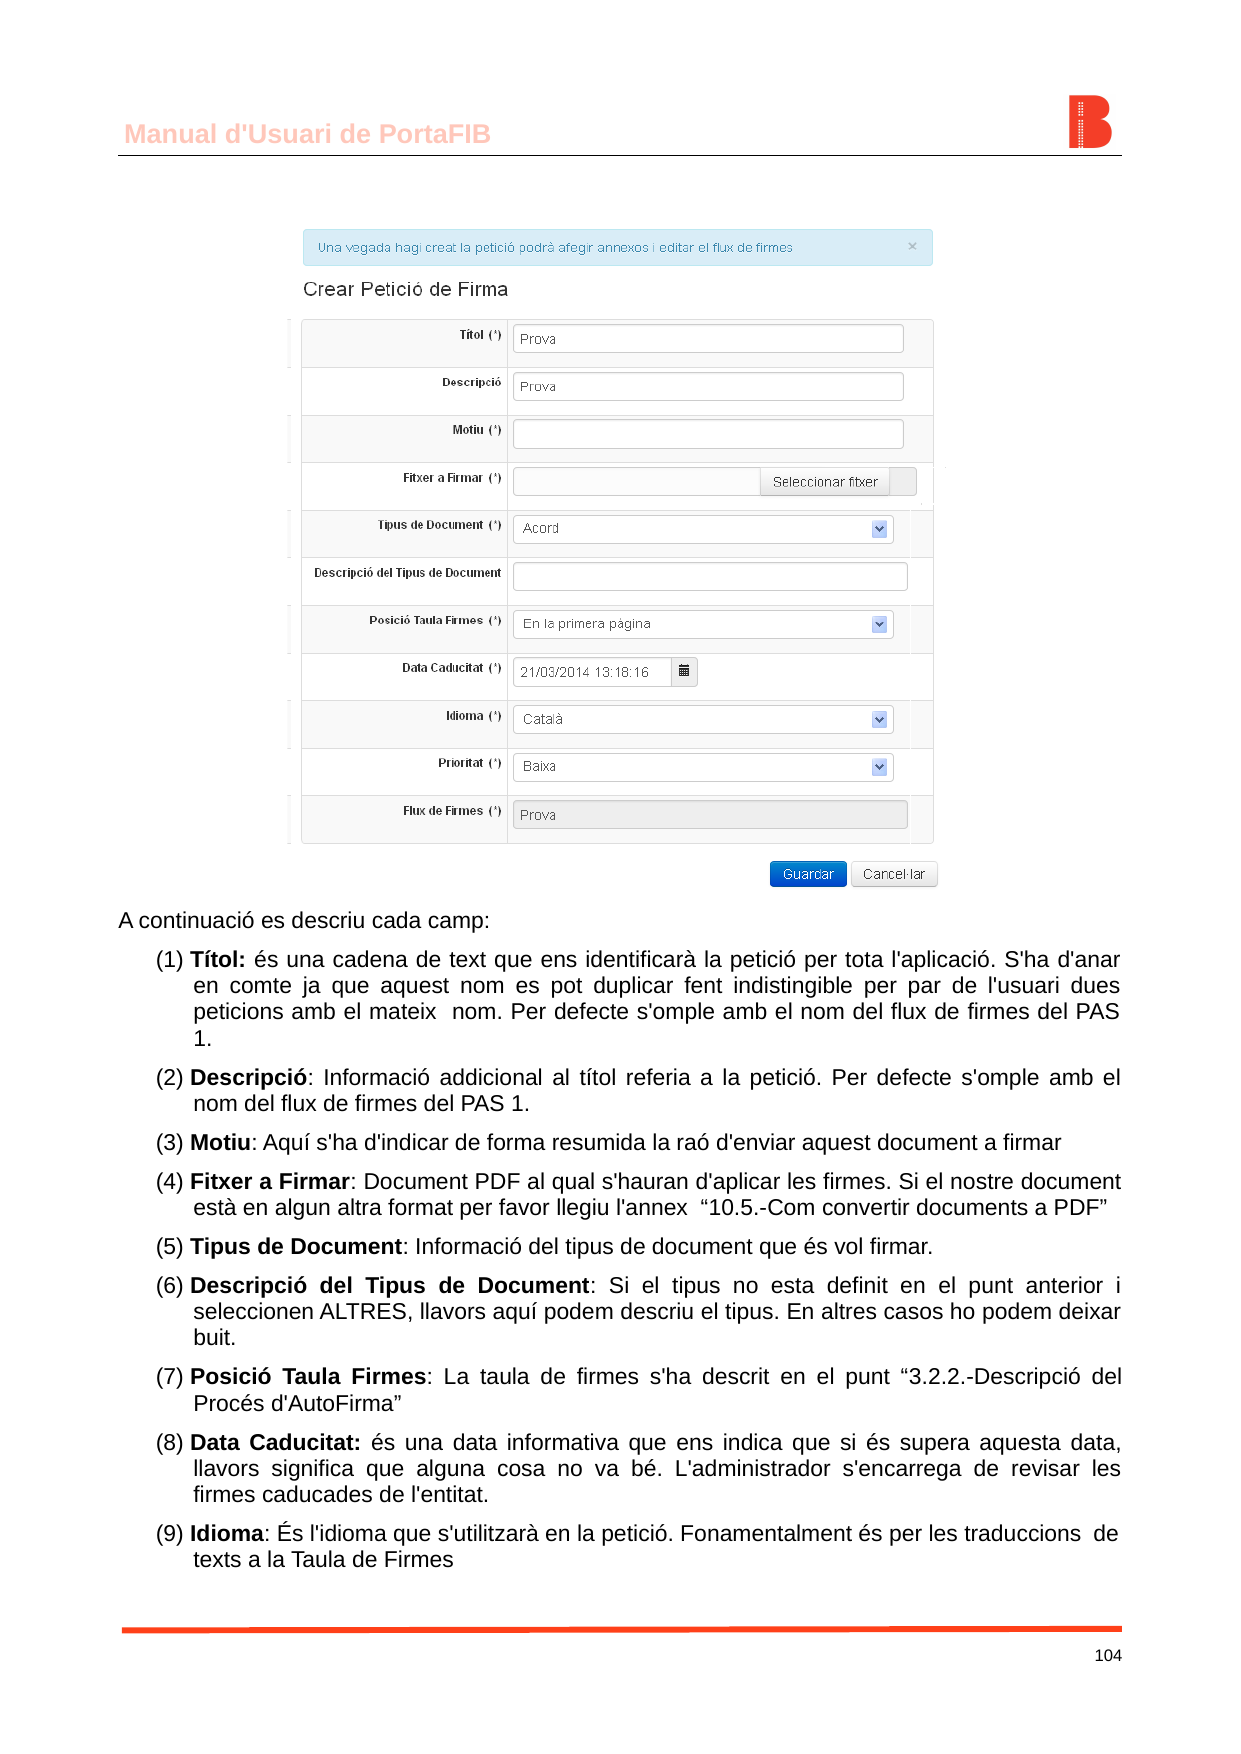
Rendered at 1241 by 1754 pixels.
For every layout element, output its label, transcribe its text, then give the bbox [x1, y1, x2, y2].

list Tipus de Document: Informació del tipus de document que és vol firmar. [156, 1233, 1122, 1259]
list Motiu: Aquí s'ha d'indicar de forma resumida la raó d'enviar aquest document a firmar [156, 1129, 1122, 1155]
list Fitxer a Firmar: Document PDF al qual s'hauran d'aplicar les firmes. Si el nostre document està en algun altra format per favor llegiu l'annex “10.5.-Com convertir documents a PDF” [156, 1168, 1122, 1220]
picture [1063, 94, 1117, 150]
list Descripció: Informació addicional al títol referia a la petició. Per defecte s'omple amb el nom del flux de firmes del PAS 1. [156, 1063, 1122, 1116]
list Idioma: És l'idioma que s'utilitzarà en la petició. Fonamentalment és per les traduccions de texts a la Taula de Firmes [156, 1520, 1122, 1573]
list Descripció del Tipus de Document: Si el tipus no esta definit en el punt anterior i seleccionen ALTRES, llavors aquí podem descriu el tipus. En altres casos ho podem deixar buit. [156, 1272, 1122, 1351]
picture [287, 215, 954, 895]
list Títol: és una cadena de text que ens identificarà la petició per tota l'aplicació. S'ha d'anar en comte ja que aquest nom es pot duplicar fent indistingible per par de l'usuari dues peticions amb el mateix nom. Per defecte s'omple amb el nom del flux de firmes del PAS 1. [156, 946, 1122, 1051]
list Posició Taula Firmes: La taula de firmes s'ha descrit en el punt “3.2.2.-Descripció del Procés d'AutoFirma” [156, 1363, 1122, 1416]
text A continuació es descriu cada camp: [118, 907, 1122, 933]
list Data Caducitat: és una data informativa que ens indica que si és supera aquesta data, llavors significa que alguna cosa no va bé. L'administrador s'encarrega de revisar les firmes caducades de l'entitat. [156, 1428, 1122, 1507]
